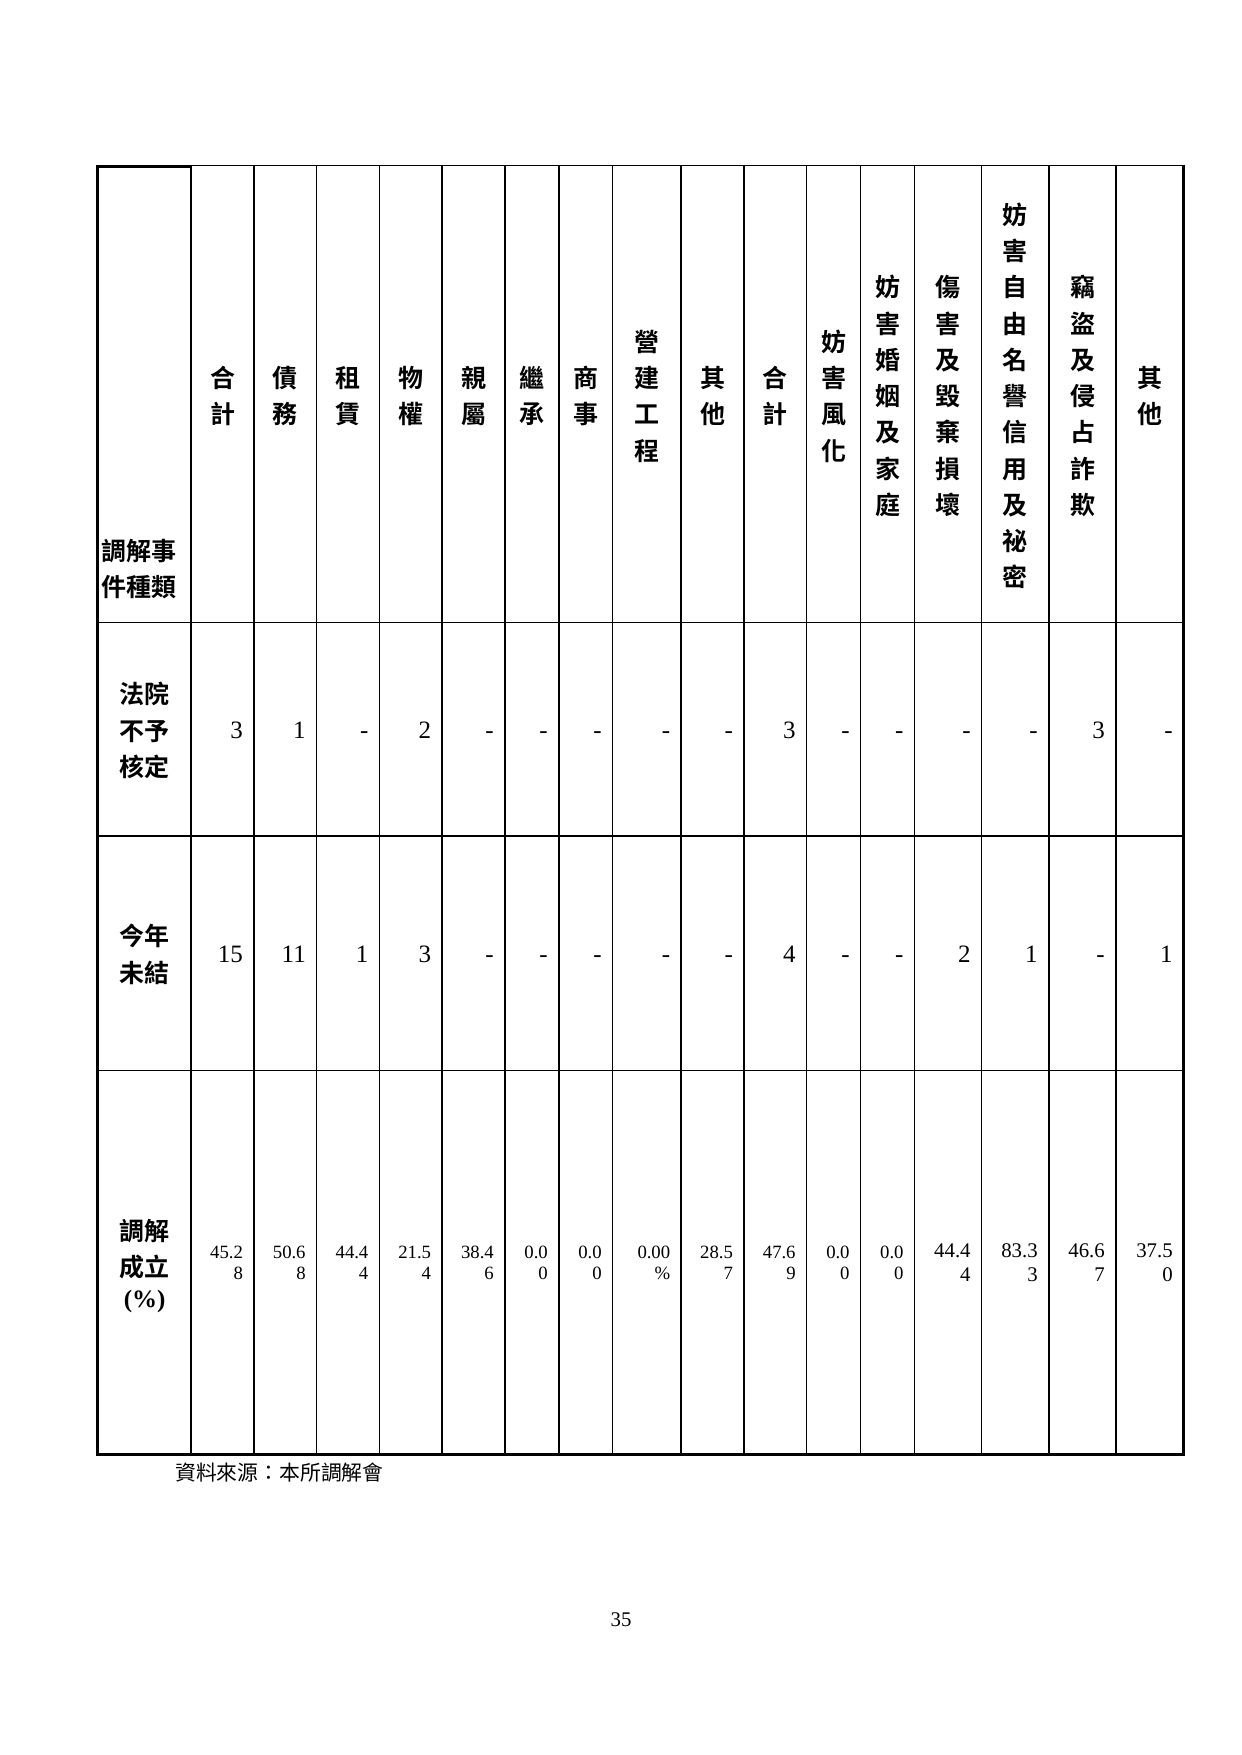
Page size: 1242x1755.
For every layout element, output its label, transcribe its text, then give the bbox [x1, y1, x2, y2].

table_cell 21.54 [380, 1071, 441, 1453]
table_cell 物權 [380, 166, 441, 622]
table_cell 38.46 [443, 1071, 504, 1453]
table_cell - [560, 837, 612, 1070]
table_cell 0.00 [506, 1071, 558, 1453]
table_cell - [560, 623, 612, 835]
table_cell 83.33 [982, 1071, 1048, 1453]
table_cell - [861, 837, 914, 1070]
table_cell - [443, 837, 504, 1070]
table_cell - [443, 623, 504, 835]
table_cell 傷害及毀棄損壞 [915, 166, 981, 622]
table_cell 1 [1117, 837, 1182, 1070]
table_cell - [613, 623, 680, 835]
table_cell 妨害自由名譽信用及祕密 [982, 166, 1048, 622]
table_cell 0.00 [861, 1071, 914, 1453]
table_cell 竊盜及侵占詐欺 [1050, 166, 1115, 622]
table_cell 47.69 [745, 1071, 806, 1453]
table_cell 調解成立 (%) [99, 1071, 190, 1453]
table_cell 44.44 [915, 1071, 981, 1453]
table_cell 妨害 風化 [807, 166, 860, 622]
table_cell 1 [982, 837, 1048, 1070]
table_cell 2 [915, 837, 981, 1070]
table_cell 商事 [560, 166, 612, 622]
table_cell - [1050, 837, 1115, 1070]
table_cell 11 [255, 837, 316, 1070]
table_cell 3 [380, 837, 441, 1070]
table_cell 3 [745, 623, 806, 835]
table_cell 今年未結 [99, 837, 190, 1070]
table_cell 37.50 [1117, 1071, 1182, 1453]
table_cell - [682, 837, 743, 1070]
table_cell - [807, 623, 860, 835]
table_cell - [915, 623, 981, 835]
table_cell 0.00 [560, 1071, 612, 1453]
table_cell 4 [745, 837, 806, 1070]
table_cell - [506, 623, 558, 835]
table_cell 租賃 [317, 166, 379, 622]
table_cell 1 [255, 623, 316, 835]
table_cell 45.28 [192, 1071, 253, 1453]
table_cell 44.44 [317, 1071, 379, 1453]
table_cell 0.00 [807, 1071, 860, 1453]
table_cell - [807, 837, 860, 1070]
table_cell 其他 [1117, 166, 1182, 622]
table_cell 營建 工程 [613, 166, 680, 622]
table_cell 法院不予核定 [99, 623, 190, 835]
table_cell 3 [1050, 623, 1115, 835]
table_cell 1 [317, 837, 379, 1070]
table_cell 調解事件種類 [99, 168, 190, 622]
table_cell 妨害婚姻 及家庭 [861, 166, 914, 622]
table_cell 50.68 [255, 1071, 316, 1453]
table_cell - [1117, 623, 1182, 835]
table_cell 債務 [255, 166, 316, 622]
table_cell 繼承 [506, 166, 558, 622]
table_cell - [682, 623, 743, 835]
table_cell 合計 [192, 166, 253, 622]
table_cell 3 [192, 623, 253, 835]
table_cell - [982, 623, 1048, 835]
table_cell 15 [192, 837, 253, 1070]
table_cell 親屬 [443, 166, 504, 622]
table_cell - [861, 623, 914, 835]
table_cell 合計 [745, 166, 806, 622]
text 資料來源：本所調解會 [175, 1456, 1067, 1487]
table_cell 0.00% [613, 1071, 680, 1453]
table_cell - [506, 837, 558, 1070]
table_cell - [317, 623, 379, 835]
table_cell 46.67 [1050, 1071, 1115, 1453]
table_cell 2 [380, 623, 441, 835]
table_cell 28.57 [682, 1071, 743, 1453]
table_cell 其他 [682, 166, 743, 622]
table_cell - [613, 837, 680, 1070]
